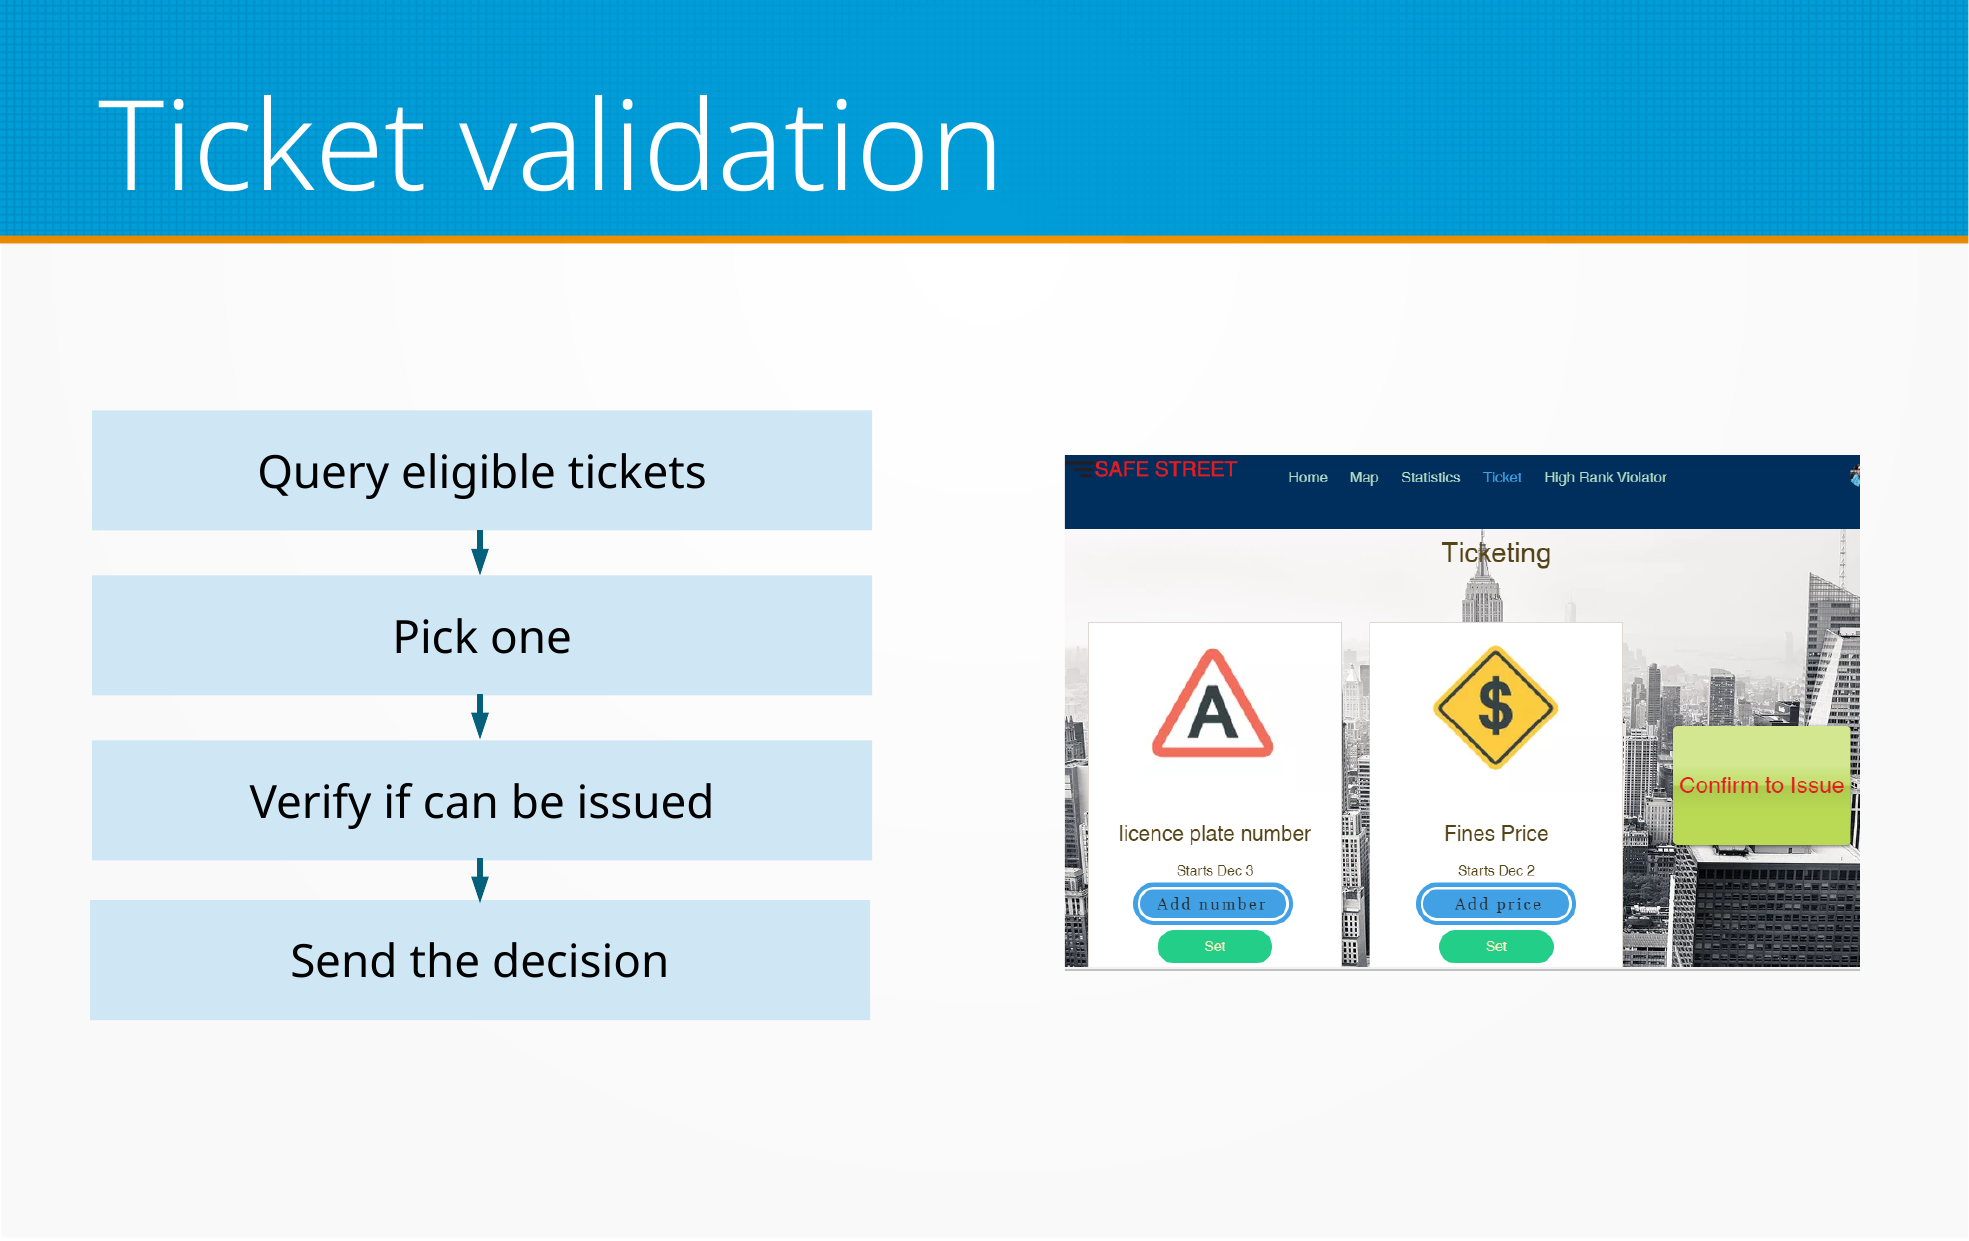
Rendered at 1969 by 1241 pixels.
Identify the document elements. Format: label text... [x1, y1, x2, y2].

title Ticket validation [98, 19, 1870, 227]
text_box Send the decision [90, 900, 871, 1021]
picture [0, 236, 1969, 1241]
text_box Verify if can be issued [92, 740, 873, 861]
text_box Pick one [92, 575, 873, 696]
text_box Query eligible tickets [92, 410, 873, 531]
